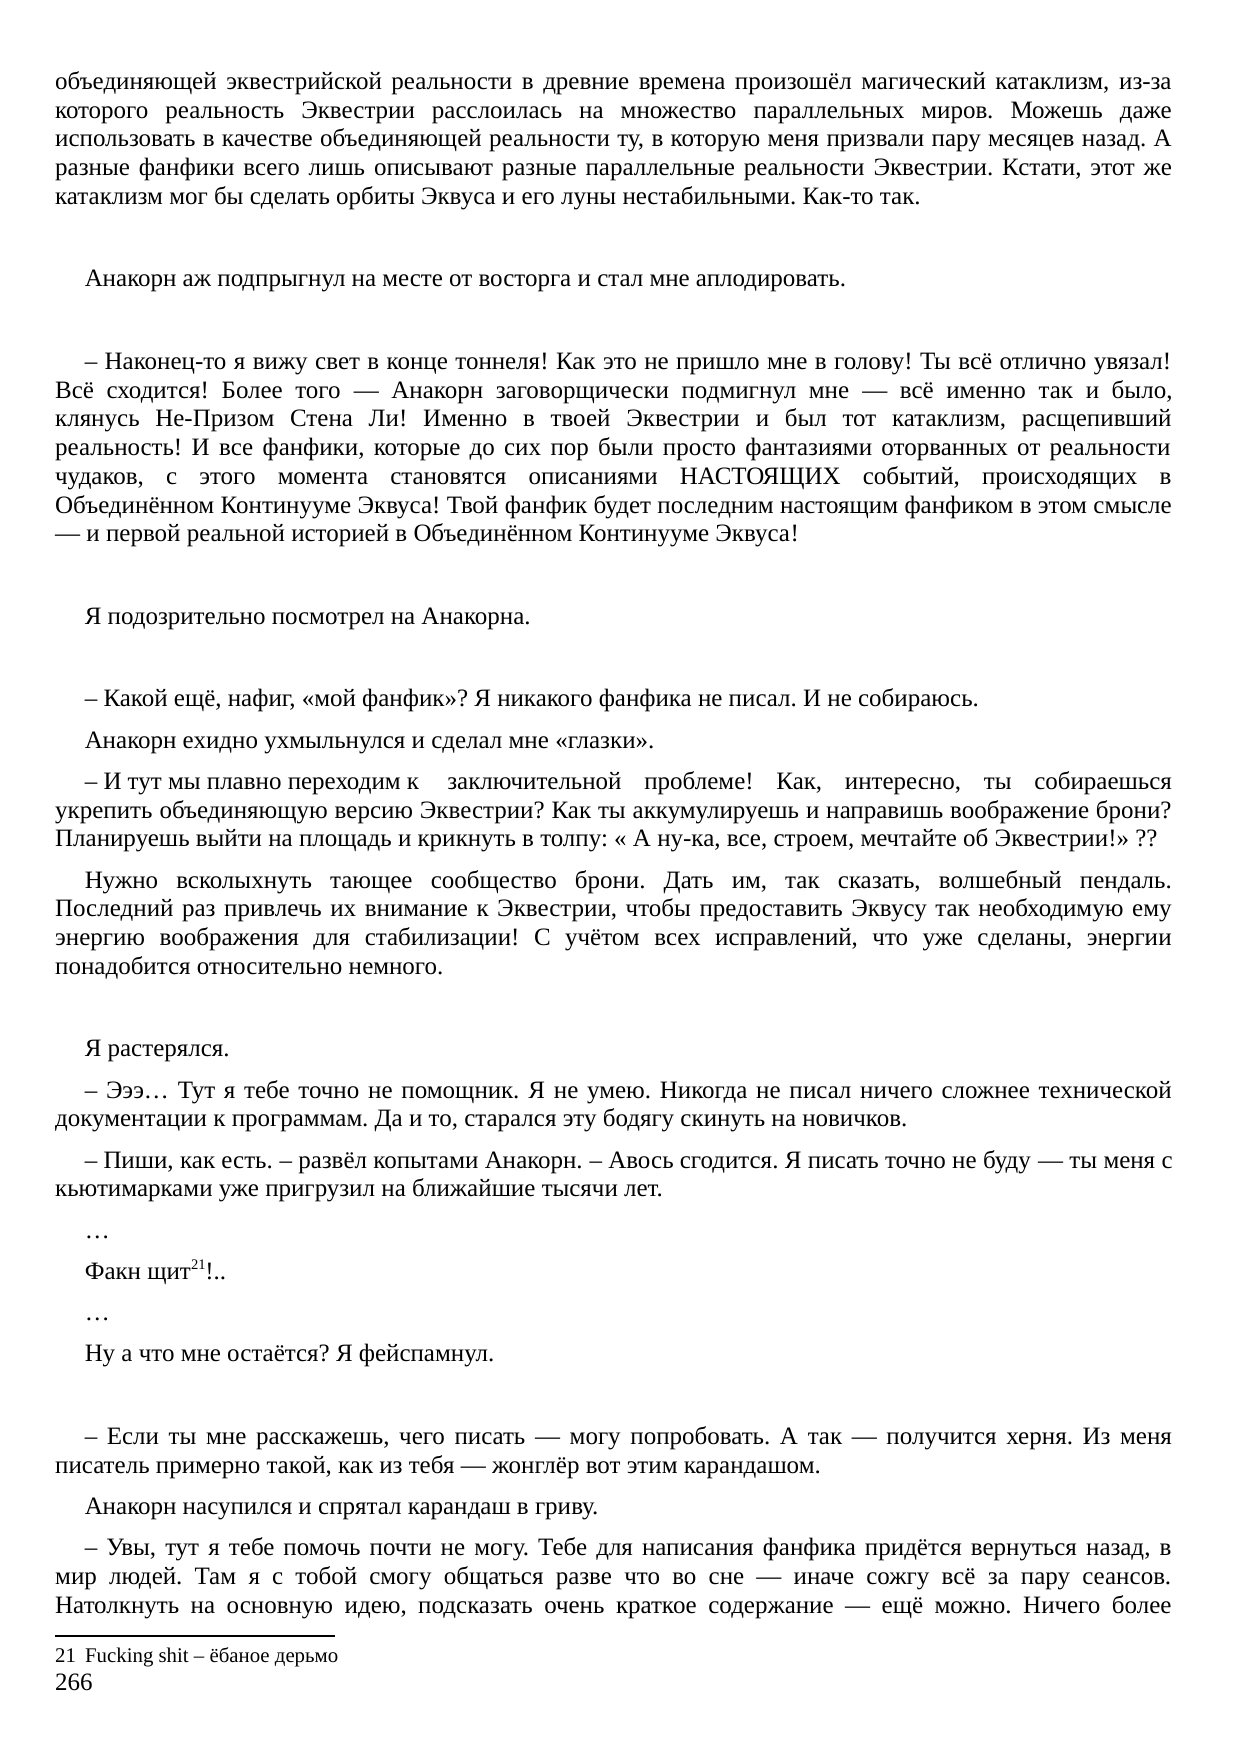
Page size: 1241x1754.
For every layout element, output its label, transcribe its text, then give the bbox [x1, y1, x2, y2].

text – Если ты мне расскажешь, чего писать — могу попробовать. А так — получится херня. Из меня писатель примерно такой, как из тебя — жонглёр вот этим карандашом. [55, 1421, 1173, 1478]
text – Наконец-то я вижу свет в конце тоннеля! Как это не пришло мне в голову! Ты всё отлично увязал! Всё сходится! Более того — Анакорн заговорщически подмигнул мне — всё именно так и было, клянусь Не-Призом Стена Ли! Именно в твоей Эквестрии и был тот катаклизм, расщепивший реальность! И все фанфики, которые до сих пор были просто фантазиями оторванных от реальности чудаков, с этого момента становятся описаниями НАСТОЯЩИХ событий, происходящих в Объединённом Континууме Эквуса! Твой фанфик будет последним настоящим фанфиком в этом смысле — и первой реальной историей в Объединённом Континууме Эквуса! [55, 346, 1173, 547]
text объединяющей эквестрийской реальности в древние времена произошёл магический катаклизм, из-за которого реальность Эквестрии расслоилась на множество параллельных миров. Можешь даже использовать в качестве объединяющей реальности ту, в которую меня призвали пару месяцев назад. А разные фанфики всего лишь описывают разные параллельные реальности Эквестрии. Кстати, этот же катаклизм мог бы сделать орбиты Эквуса и его луны нестабильными. Как-то так. [55, 66, 1173, 210]
text – Какой ещё, нафиг, «мой фанфик»? Я никакого фанфика не писал. И не собираюсь. [55, 683, 1173, 712]
text – Пиши, как есть. – развёл копытами Анакорн. – Авось сгодится. Я писать точно не буду — ты меня с кьютимарками уже пригрузил на ближайшие тысячи лет. [55, 1145, 1173, 1202]
text Ну а что мне остаётся? Я фейспамнул. [55, 1338, 1173, 1367]
text – Эээ… Тут я тебе точно не помощник. Я не умею. Никогда не писал ничего сложнее технической документации к программам. Да и то, старался эту бодягу скинуть на новичков. [55, 1075, 1173, 1132]
text … [55, 1215, 1173, 1243]
text Fucking shit – ёбаное дерьмо [55, 1642, 1173, 1667]
text Я растерялся. [55, 1033, 1173, 1062]
text – Увы, тут я тебе помочь почти не могу. Тебе для написания фанфика придётся вернуться назад, в мир людей. Там я с тобой смогу общаться разве что во сне — иначе сожгу всё за пару сеансов. Натолкнуть на основную идею, подсказать очень краткое содержание — ещё можно. Ничего более [55, 1532, 1173, 1618]
text Я подозрительно посмотрел на Анакорна. [55, 601, 1173, 630]
text Анакорн насупился и спрятал карандаш в гриву. [55, 1491, 1173, 1520]
text Нужно всколыхнуть тающее сообщество брони. Дать им, так сказать, волшебный пендаль. Последний раз привлечь их внимание к Эквестрии, чтобы предоставить Эквусу так необходимую ему энергию воображения для стабилизации! С учётом всех исправлений, что уже сделаны, энергии понадобится относительно немного. [55, 865, 1173, 980]
text Факн щит!.. [55, 1256, 1173, 1285]
text … [55, 1297, 1173, 1326]
text Анакорн ехидно ухмыльнулся и сделал мне «глазки». [55, 725, 1173, 753]
text – И тут мы плавно переходим к заключительной проблеме! Как, интересно, ты собираешься укрепить объединяющую версию Эквестрии? Как ты аккумулируешь и направишь воображение брони? Планируешь выйти на площадь и крикнуть в толпу: « А ну-ка, все, строем, мечтайте об Эквестрии!» ?? [55, 766, 1173, 852]
text Анакорн аж подпрыгнул на месте от восторга и стал мне аплодировать. [55, 263, 1173, 292]
